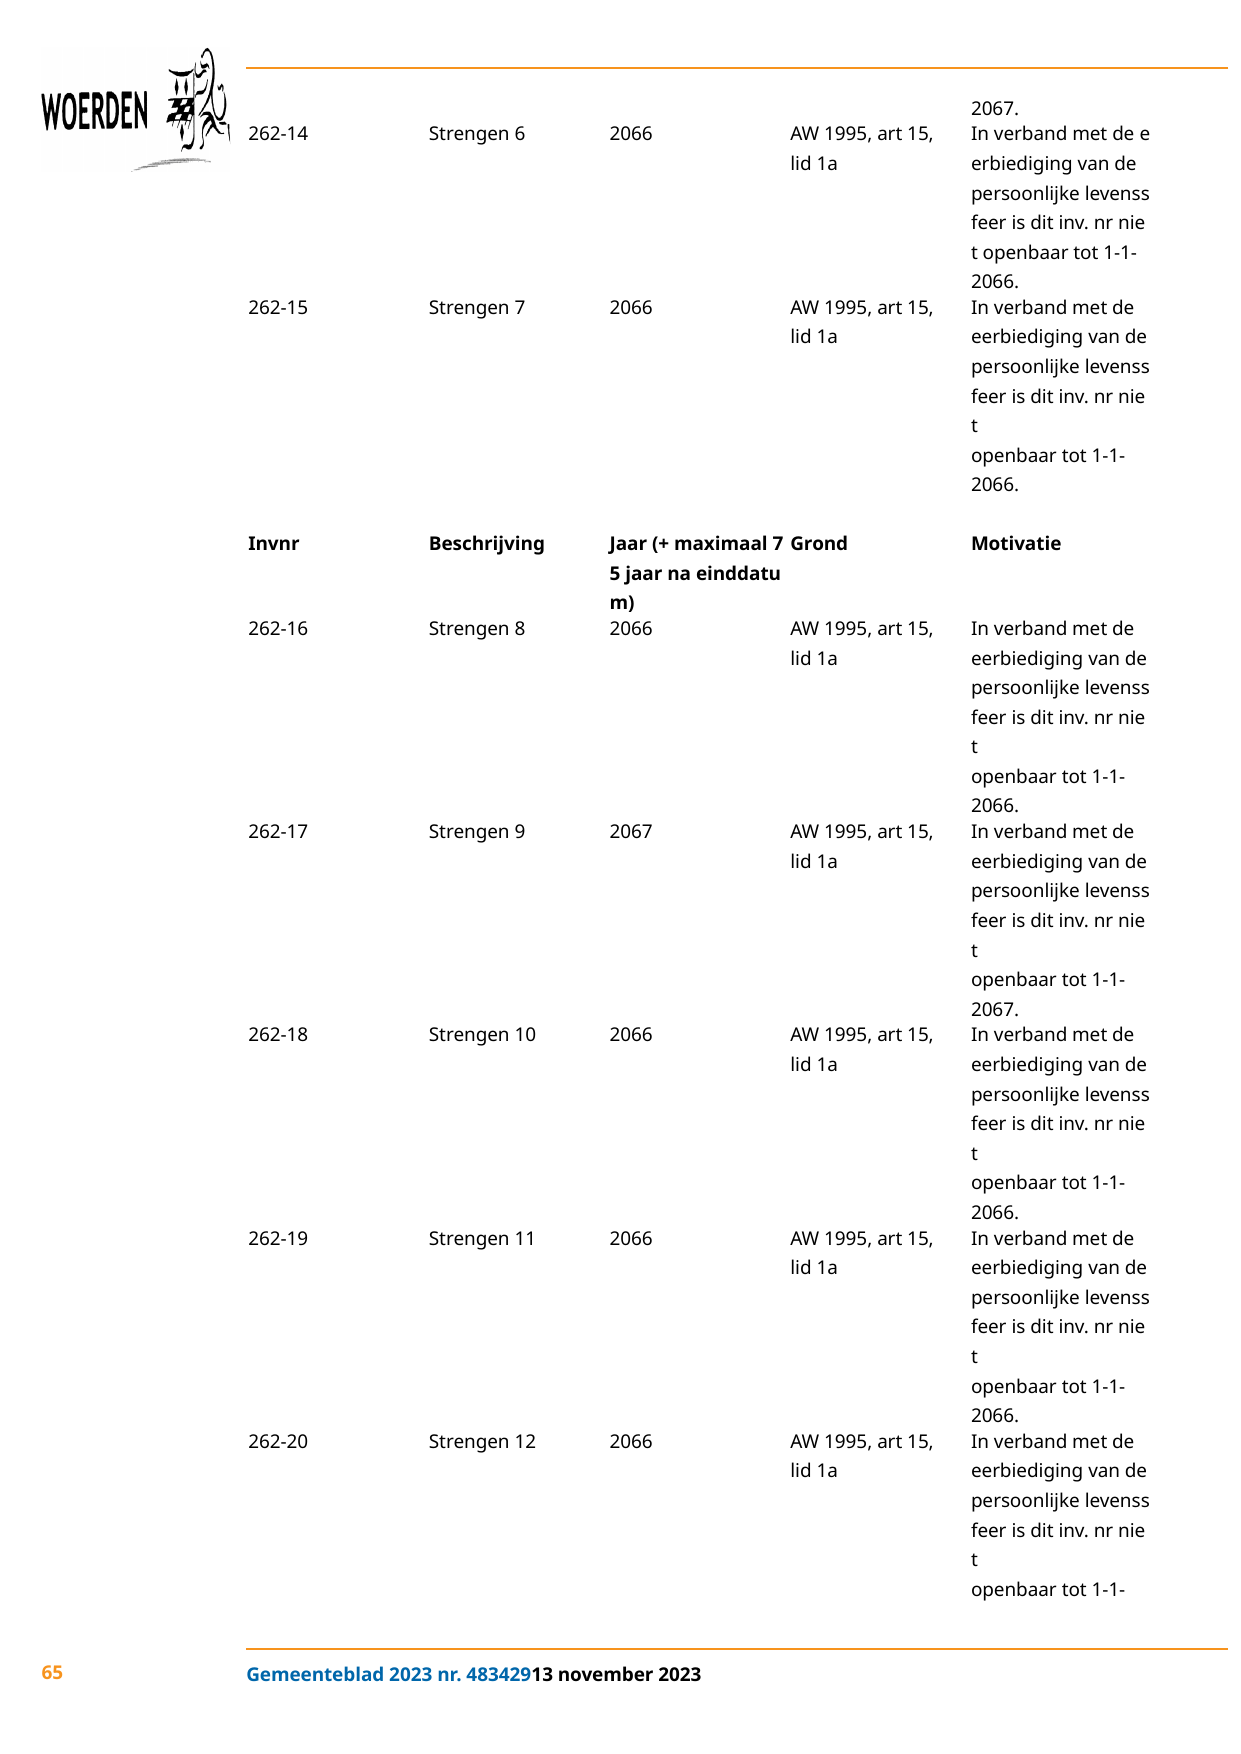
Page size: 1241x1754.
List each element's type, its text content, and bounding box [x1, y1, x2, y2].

table_cell [248, 95, 429, 121]
table_cell AW 1995, art 15, lid 1a [790, 819, 971, 1022]
table_header Invnr [248, 530, 429, 615]
table_cell 2066 [609, 121, 790, 294]
table_cell Strengen 12 [429, 1428, 609, 1602]
table_cell AW 1995, art 15, lid 1a [790, 294, 971, 497]
table_cell AW 1995, art 15, lid 1a [790, 121, 971, 294]
table_cell In verband met de eerbiediging van de persoonlijke levenssfeer is dit inv. nr niet openbaar tot 1-1-2066. [971, 615, 1152, 818]
table_cell 2067 [609, 819, 790, 1022]
table_cell 262-19 [248, 1225, 429, 1428]
table_cell In verband met de eerbiediging van de persoonlijke levenssfeer is dit inv. nr niet openbaar tot 1-1-2067. [971, 819, 1152, 1022]
table_header Grond [790, 530, 971, 615]
table_cell Strengen 6 [429, 121, 609, 294]
table_cell Strengen 7 [429, 294, 609, 497]
table_cell In verband met de eerbiediging van de persoonlijke levenssfeer is dit inv. nr niet openbaar tot 1-1-2066. [971, 1225, 1152, 1428]
table_cell AW 1995, art 15, lid 1a [790, 615, 971, 818]
table_header Motivatie [971, 530, 1152, 615]
table_header Beschrijving [429, 530, 609, 615]
table_cell In verband met de eerbiediging van de persoonlijke levenssfeer is dit inv. nr niet openbaar tot 1-1-2066. [971, 294, 1152, 497]
table_cell AW 1995, art 15, lid 1a [790, 1428, 971, 1602]
table_cell Strengen 11 [429, 1225, 609, 1428]
table_cell 2066 [609, 615, 790, 818]
table_cell Strengen 8 [429, 615, 609, 818]
table_cell 2066 [609, 1022, 790, 1225]
table_cell 2066 [609, 1225, 790, 1428]
table_cell 262-20 [248, 1428, 429, 1602]
table_cell AW 1995, art 15, lid 1a [790, 1225, 971, 1428]
table_cell 262-14 [248, 121, 429, 294]
table_cell 262-17 [248, 819, 429, 1022]
table_cell Strengen 9 [429, 819, 609, 1022]
table_cell AW 1995, art 15, lid 1a [790, 1022, 971, 1225]
table_cell 262-18 [248, 1022, 429, 1225]
table_cell [790, 95, 971, 121]
table_header Jaar (+ maximaal 75 jaar na einddatum) [609, 530, 790, 615]
table_cell 262-15 [248, 294, 429, 497]
table_cell 2066 [609, 294, 790, 497]
table_cell 262-16 [248, 615, 429, 818]
table_cell 2066 [609, 1428, 790, 1602]
table_cell In verband met de eerbiediging van de persoonlijke levenssfeer is dit inv. nr niet openbaar tot 1-1- [971, 1428, 1152, 1602]
table_cell [609, 95, 790, 121]
picture [41, 47, 231, 172]
table_cell 2067. [971, 95, 1152, 121]
table_cell In verband met de eerbiediging van de persoonlijke levenssfeer is dit inv. nr niet openbaar tot 1-1-2066. [971, 1022, 1152, 1225]
table_cell In verband met de eerbiediging van de persoonlijke levenssfeer is dit inv. nr niet openbaar tot 1-1-2066. [971, 121, 1152, 294]
table_cell Strengen 10 [429, 1022, 609, 1225]
table_cell [429, 95, 609, 121]
